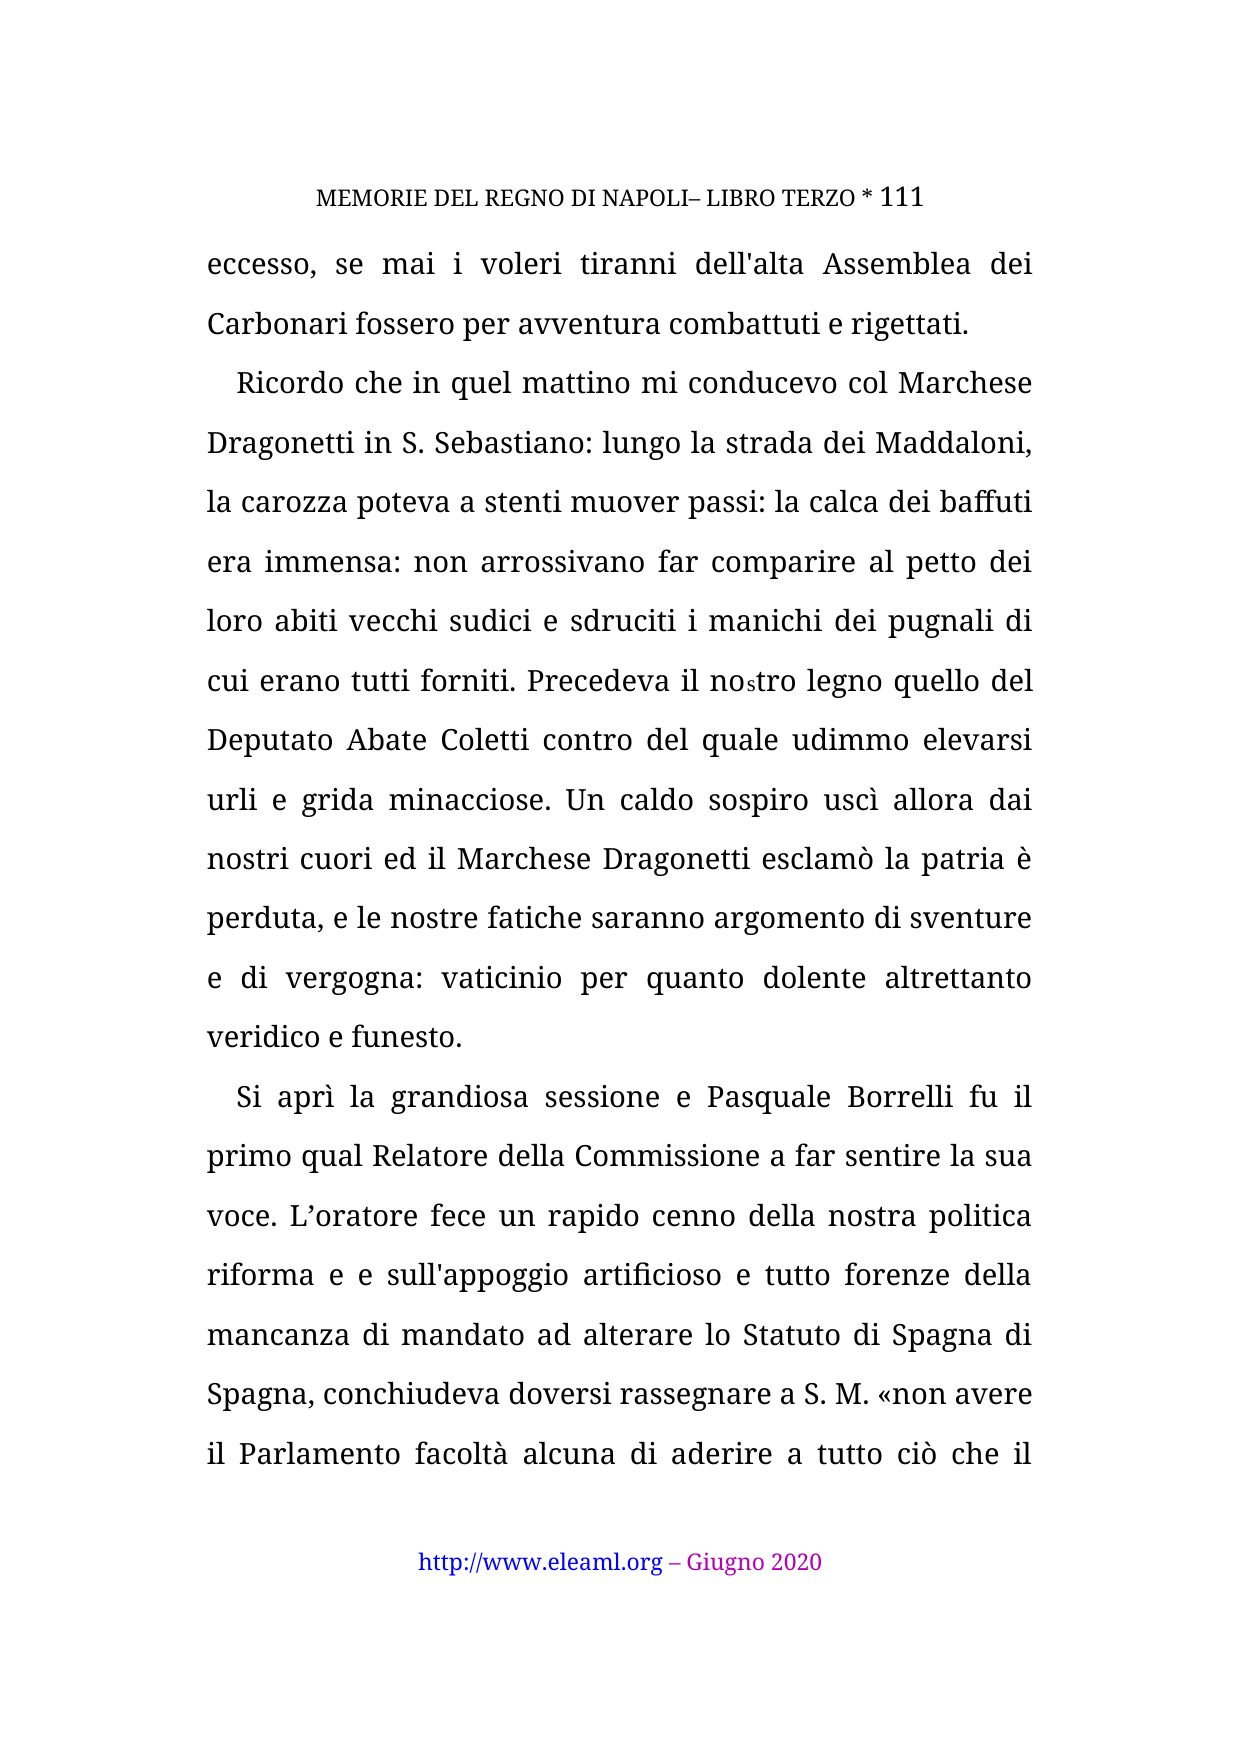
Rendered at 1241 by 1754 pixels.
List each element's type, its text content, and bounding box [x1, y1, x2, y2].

text Si aprì la grandiosa sessione e Pasquale Borrelli fu il primo qual Relatore della Commissione a far sentire la sua voce. L’oratore fece un rapido cenno della nostra politica riforma e e sull'appoggio artificioso e tutto forenze della mancanza di mandato ad alterare lo Statuto di Spagna di Spagna, conchiudeva doversi rassegnare a S. M. «non avere il Parlamento facoltà alcuna di aderire a tutto ciò che il [207, 1076, 1033, 1473]
text eccesso, se mai i voleri tiranni dell'alta Assemblea dei Carbonari fossero per avventura combattuti e rigettati. [207, 243, 1033, 343]
text Ricordo che in quel mattino mi conducevo col Marchese Dragonetti in S. Sebastiano: lungo la strada dei Maddaloni, la carozza poteva a stenti muover passi: la calca dei baffuti era immensa: non arrossivano far comparire al petto dei loro abiti vecchi sudici e sdruciti i manichi dei pugnali di cui erano tutti forniti. Precedeva il nostro legno quello del Deputato Abate Coletti contro del quale udimmo elevarsi urli e grida minacciose. Un caldo sospiro uscì allora dai nostri cuori ed il Marchese Dragonetti esclamò la patria è perduta, e le nostre fatiche saranno argomento di sventure e di vergogna: vaticinio per quanto dolente altrettanto veridico e funesto. [207, 362, 1033, 1056]
